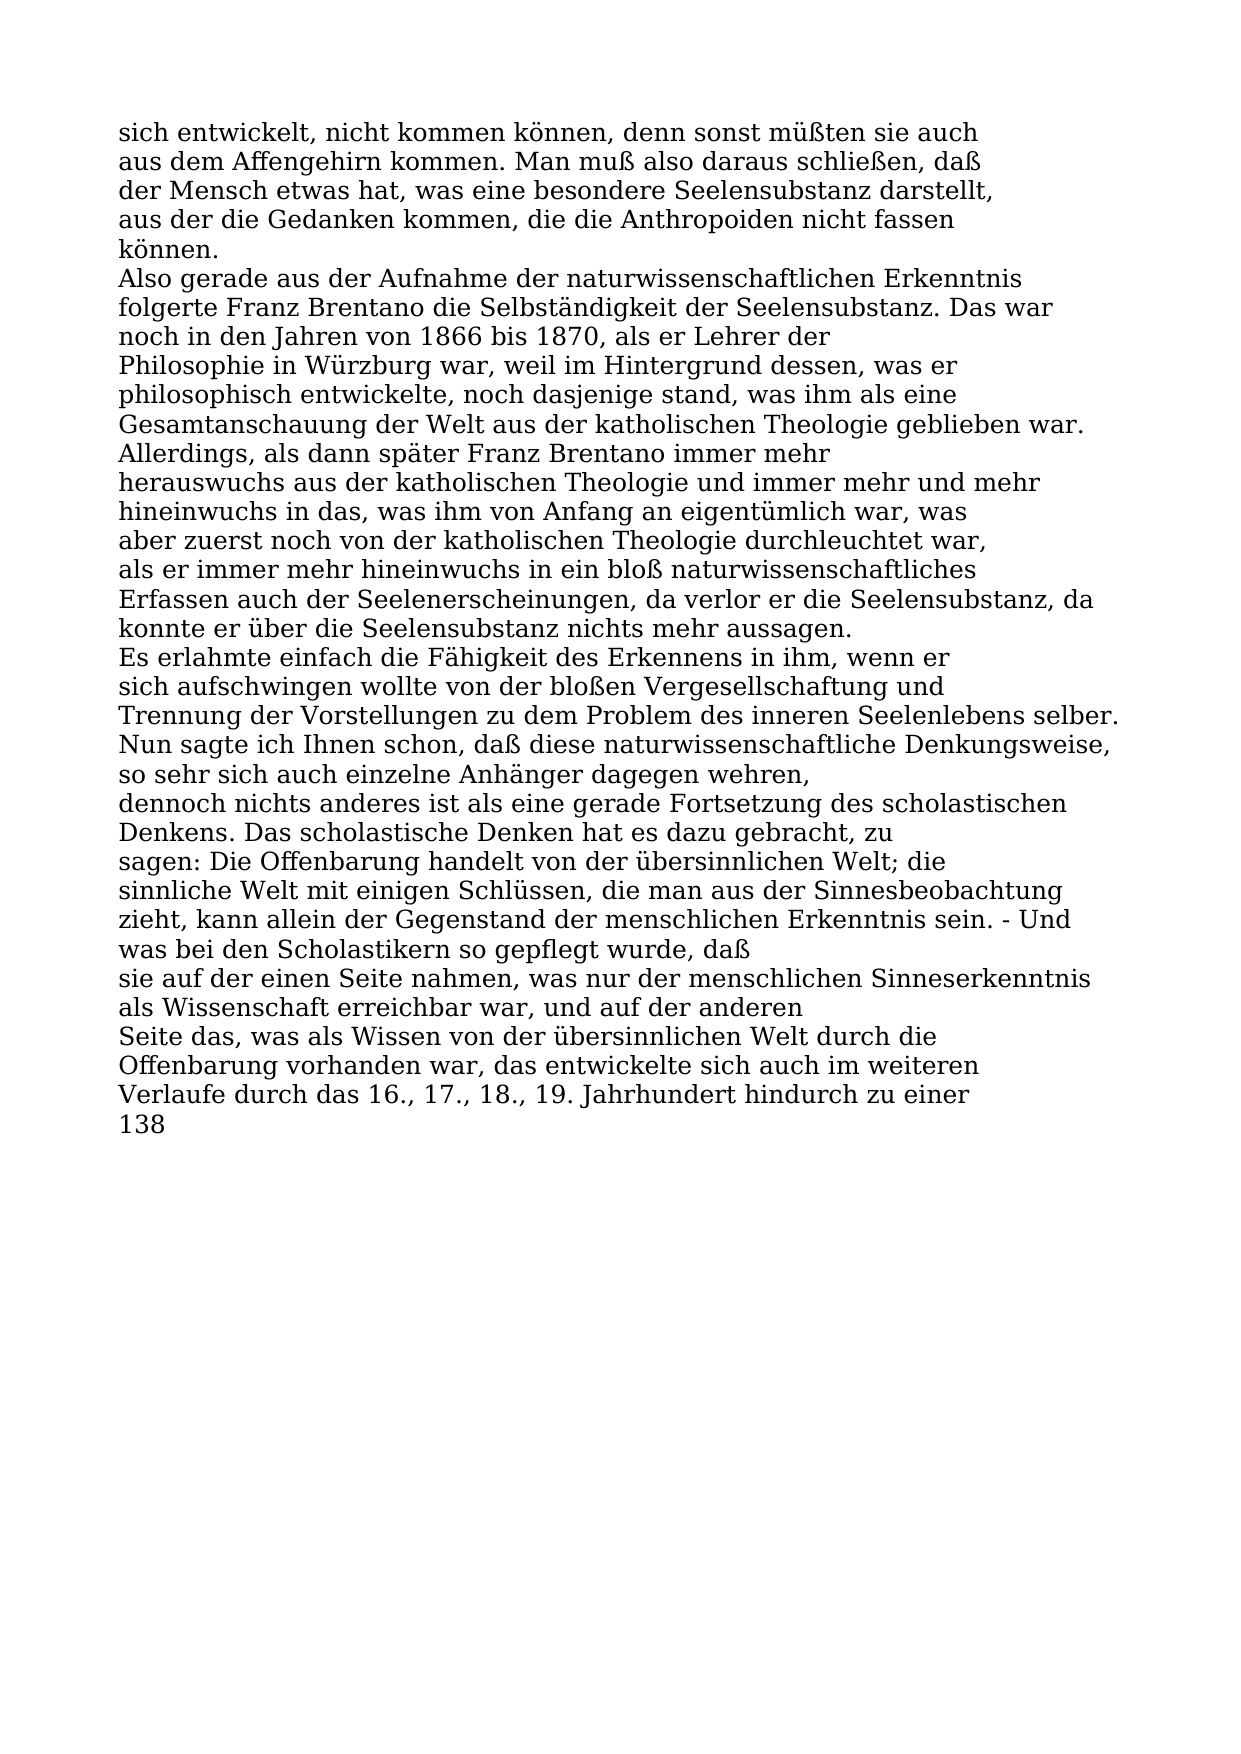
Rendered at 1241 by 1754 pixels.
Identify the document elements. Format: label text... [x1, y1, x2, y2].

text Erfassen auch der Seelenerscheinungen, da verlor er die Seelensubstanz, da konnte er über die Seelensubstanz nichts mehr aussagen. [118, 585, 1122, 643]
text sich entwickelt, nicht kommen können, denn sonst müßten sie auch [118, 118, 1122, 147]
text dennoch nichts anderes ist als eine gerade Fortsetzung des scholastischen Denkens. Das scholastische Denken hat es dazu gebracht, zu [118, 789, 1122, 847]
text hineinwuchs in das, was ihm von Anfang an eigentümlich war, was [118, 497, 1122, 526]
text sich aufschwingen wollte von der bloßen Vergesellschaftung und [118, 672, 1122, 701]
text Philosophie in Würzburg war, weil im Hintergrund dessen, was er [118, 351, 1122, 381]
text aber zuerst noch von der katholischen Theologie durchleuchtet war, [118, 526, 1122, 556]
text Also gerade aus der Aufnahme der naturwissenschaftlichen Erkenntnis folgerte Franz Brentano die Selbständigkeit der Seelensubstanz. Das war noch in den Jahren von 1866 bis 1870, als er Lehrer der [118, 264, 1122, 351]
text philosophisch entwickelte, noch dasjenige stand, was ihm als eine [118, 381, 1122, 410]
text sie auf der einen Seite nahmen, was nur der menschlichen Sinneserkenntnis als Wissenschaft erreichbar war, und auf der anderen [118, 964, 1122, 1022]
text Es erlahmte einfach die Fähigkeit des Erkennens in ihm, wenn er [118, 643, 1122, 672]
text sagen: Die Offenbarung handelt von der übersinnlichen Welt; die [118, 847, 1122, 876]
text Gesamtanschauung der Welt aus der katholischen Theologie geblieben war. Allerdings, als dann später Franz Brentano immer mehr [118, 410, 1122, 468]
text Offenbarung vorhanden war, das entwickelte sich auch im weiteren [118, 1051, 1122, 1081]
text Trennung der Vorstellungen zu dem Problem des inneren Seelenlebens selber. [118, 701, 1122, 731]
text Seite das, was als Wissen von der übersinnlichen Welt durch die [118, 1022, 1122, 1051]
text Verlaufe durch das 16., 17., 18., 19. Jahrhundert hindurch zu einer [118, 1081, 1122, 1110]
text Nun sagte ich Ihnen schon, daß diese naturwissenschaftliche Denkungsweise, so sehr sich auch einzelne Anhänger dagegen wehren, [118, 731, 1122, 789]
text aus dem Affengehirn kommen. Man muß also daraus schließen, daß [118, 147, 1122, 176]
text der Mensch etwas hat, was eine besondere Seelensubstanz darstellt, [118, 176, 1122, 206]
text herauswuchs aus der katholischen Theologie und immer mehr und mehr [118, 468, 1122, 497]
text aus der die Gedanken kommen, die die Anthropoiden nicht fassen [118, 206, 1122, 235]
text können. [118, 235, 1122, 264]
text als er immer mehr hineinwuchs in ein bloß naturwissenschaftliches [118, 556, 1122, 585]
text 138 [118, 1110, 1122, 1139]
text sinnliche Welt mit einigen Schlüssen, die man aus der Sinnesbeobachtung zieht, kann allein der Gegenstand der menschlichen Erkenntnis sein. - Und was bei den Scholastikern so gepflegt wurde, daß [118, 876, 1122, 964]
